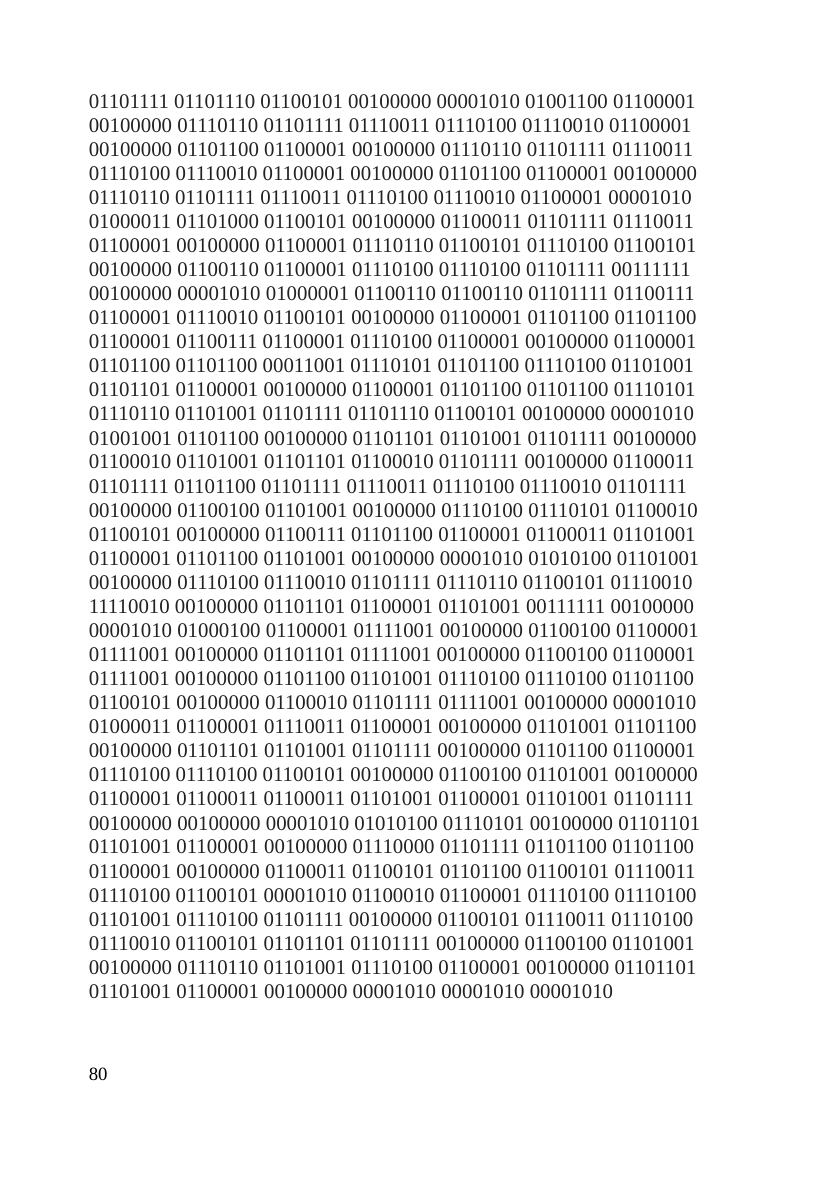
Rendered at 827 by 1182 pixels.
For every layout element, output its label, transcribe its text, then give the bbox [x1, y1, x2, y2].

text 01101111 01101110 01100101 00100000 00001010 01001100 01100001 00100000 01110110 01101111 01110011 01110100 01110010 01100001 00100000 01101100 01100001 00100000 01110110 01101111 01110011 01110100 01110010 01100001 00100000 01101100 01100001 00100000 01110110 01101111 01110011 01110100 01110010 01100001 00001010 01000011 01101000 01100101 00100000 01100011 01101111 01110011 01100001 00100000 01100001 01110110 01100101 01110100 01100101 00100000 01100110 01100001 01110100 01110100 01101111 00111111 00100000 00001010 01000001 01100110 01100110 01101111 01100111 01100001 01110010 01100101 00100000 01100001 01101100 01101100 01100001 01100111 01100001 01110100 01100001 00100000 01100001 01101100 01101100 00011001 01110101 01101100 01110100 01101001 01101101 01100001 00100000 01100001 01101100 01101100 01110101 01110110 01101001 01101111 01101110 01100101 00100000 00001010 01001001 01101100 00100000 01101101 01101001 01101111 00100000 01100010 01101001 01101101 01100010 01101111 00100000 01100011 01101111 01101100 01101111 01110011 01110100 01110010 01101111 00100000 01100100 01101001 00100000 01110100 01110101 01100010 01100101 00100000 01100111 01101100 01100001 01100011 01101001 01100001 01101100 01101001 00100000 00001010 01010100 01101001 00100000 01110100 01110010 01101111 01110110 01100101 01110010 11110010 00100000 01101101 01100001 01101001 00111111 00100000 00001010 01000100 01100001 01111001 00100000 01100100 01100001 01111001 00100000 01101101 01111001 00100000 01100100 01100001 01111001 00100000 01101100 01101001 01110100 01110100 01101100 01100101 00100000 01100010 01101111 01111001 00100000 00001010 01000011 01100001 01110011 01100001 00100000 01101001 01101100 00100000 01101101 01101001 01101111 00100000 01101100 01100001 01110100 01110100 01100101 00100000 01100100 01101001 00100000 01100001 01100011 01100011 01101001 01100001 01101001 01101111 00100000 00100000 00001010 01010100 01110101 00100000 01101101 01101001 01100001 00100000 01110000 01101111 01101100 01101100 01100001 00100000 01100011 01100101 01101100 01100101 01110011 01110100 01100101 00001010 01100010 01100001 01110100 01110100 01101001 01110100 01101111 00100000 01100101 01110011 01110100 01110010 01100101 01101101 01101111 00100000 01100100 01101001 00100000 01110110 01101001 01110100 01100001 00100000 01101101 01101001 01100001 00100000 00001010 00001010 00001010 [88, 88, 738, 1003]
